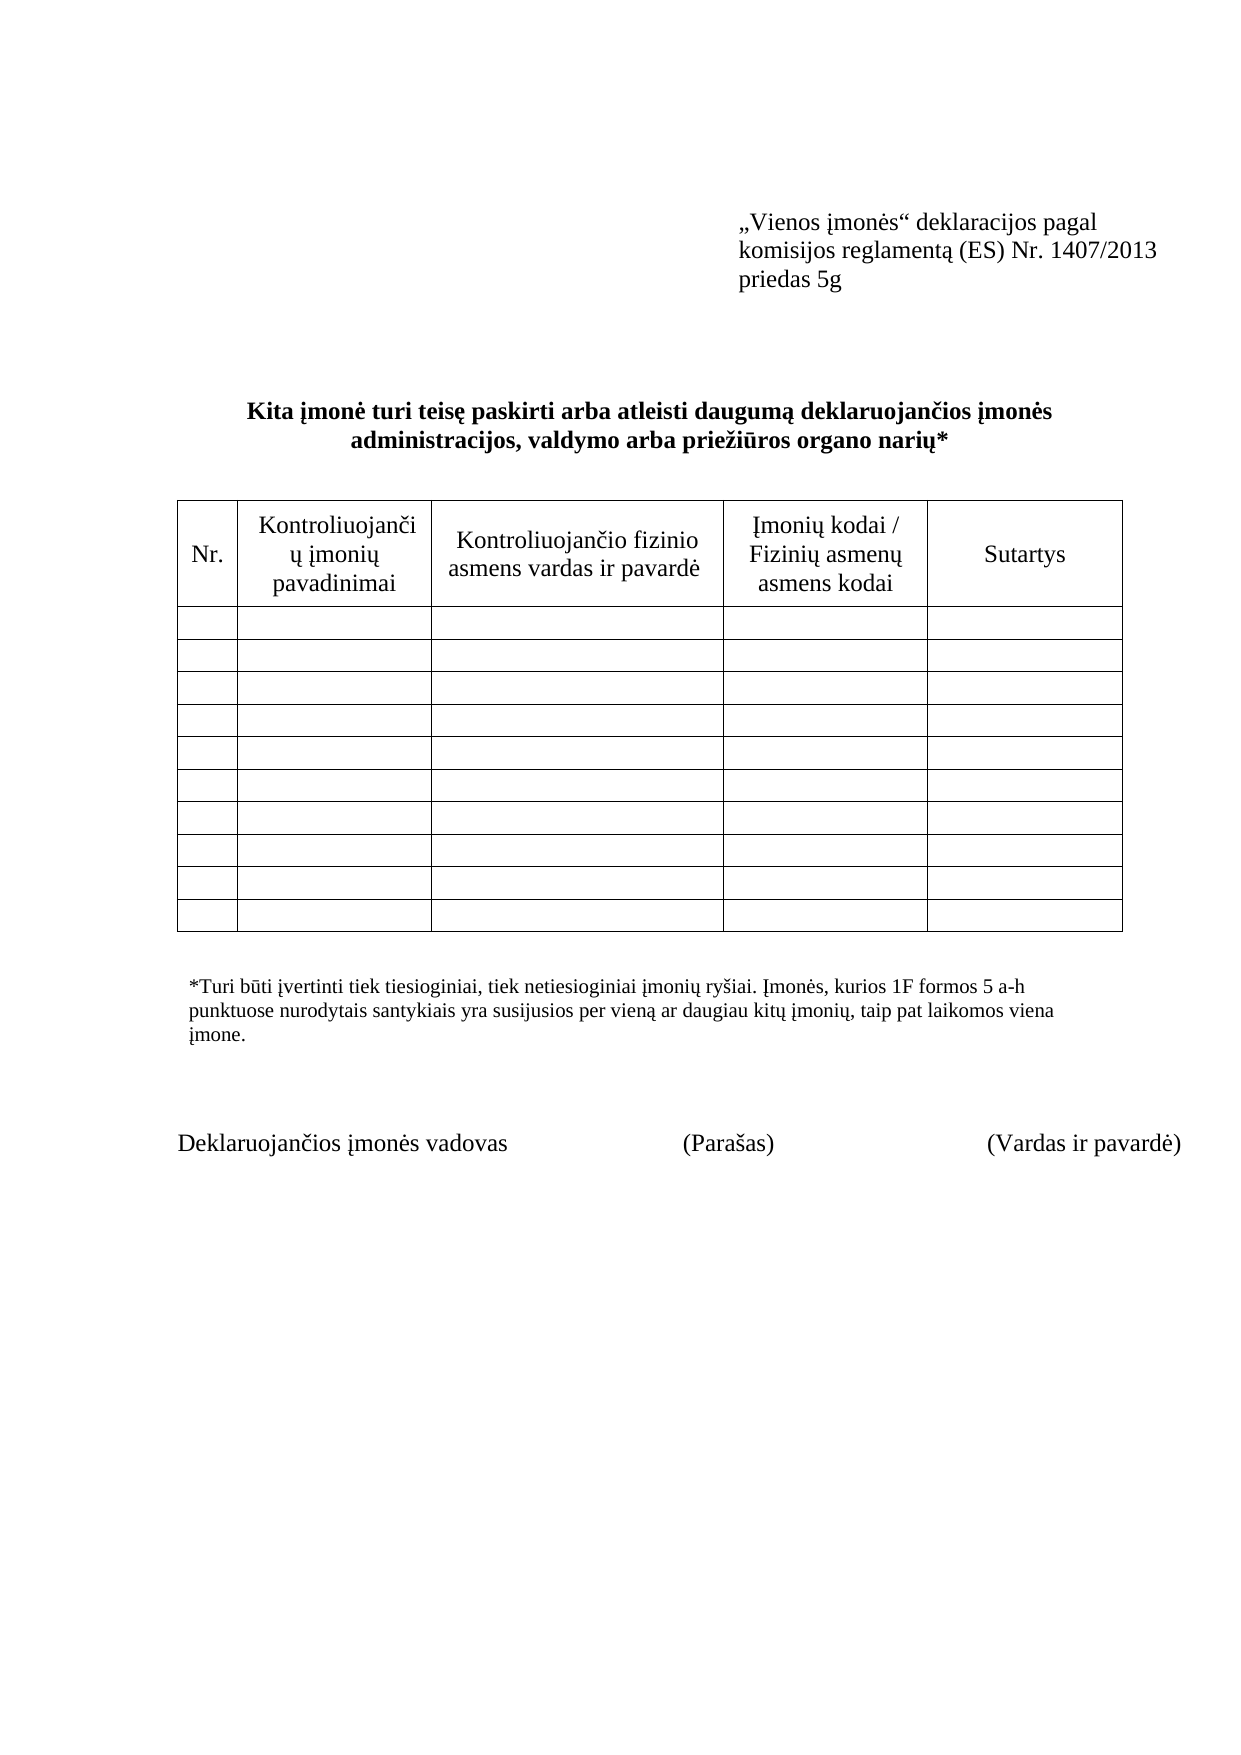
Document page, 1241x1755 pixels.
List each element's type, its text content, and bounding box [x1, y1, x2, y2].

table_cell [238, 467, 431, 500]
table_cell Įmonių kodai / Fizinių asmenų asmens kodai [724, 501, 927, 606]
table_cell [928, 467, 1122, 500]
table_cell [928, 770, 1122, 801]
table_cell [724, 672, 927, 703]
table_cell [178, 835, 237, 866]
table_cell [178, 640, 237, 671]
table_cell [928, 640, 1122, 671]
table_cell Nr. [178, 501, 237, 606]
table_cell [928, 932, 1122, 963]
table_cell [432, 802, 723, 833]
table_cell [928, 705, 1122, 736]
table_cell [178, 607, 237, 638]
table_cell [432, 900, 723, 931]
table_cell [432, 770, 723, 801]
table_cell [928, 1046, 1122, 1070]
table_cell [238, 770, 431, 801]
table_cell [178, 802, 237, 833]
table_cell [432, 640, 723, 671]
table_cell [431, 1046, 723, 1070]
table_cell [432, 835, 723, 866]
table_cell [928, 835, 1122, 866]
table_header [928, 350, 1122, 383]
table_cell [238, 867, 431, 898]
table_cell [724, 640, 927, 671]
table_cell [432, 607, 723, 638]
table_cell [177, 467, 238, 500]
table_cell [238, 705, 431, 736]
table_cell [724, 1046, 928, 1070]
table_cell [724, 467, 928, 500]
text Deklaruojančios įmonės vadovas (Parašas) (Vardas ir pavardė) [177, 1128, 1181, 1157]
table_cell [238, 640, 431, 671]
table_cell [178, 737, 237, 768]
table_cell [724, 900, 927, 931]
table_cell [178, 672, 237, 703]
table_cell [432, 672, 723, 703]
table_cell Sutartys [928, 501, 1122, 606]
table_cell [928, 802, 1122, 833]
table_cell [724, 932, 928, 963]
table_cell [724, 607, 927, 638]
table_cell [724, 705, 927, 736]
table_cell [928, 672, 1122, 703]
table_cell [238, 607, 431, 638]
table_cell [432, 705, 723, 736]
table_cell [432, 867, 723, 898]
table_header [177, 350, 238, 383]
table_cell [238, 672, 431, 703]
table_cell [928, 900, 1122, 931]
table_cell [431, 932, 723, 963]
table_cell [724, 770, 927, 801]
table_cell [178, 900, 237, 931]
table_header [431, 350, 723, 383]
table_cell [238, 900, 431, 931]
table_cell [178, 705, 237, 736]
table_cell [928, 607, 1122, 638]
table_header [238, 350, 431, 383]
table_cell [724, 802, 927, 833]
table_cell [431, 467, 723, 500]
table_header [724, 350, 928, 383]
table_cell [928, 867, 1122, 898]
table_cell [177, 1046, 238, 1070]
table_cell [238, 835, 431, 866]
table_cell [724, 737, 927, 768]
table_cell [238, 802, 431, 833]
table_cell [238, 737, 431, 768]
table_cell [724, 835, 927, 866]
table_cell Kontroliuojančio fizinio asmens vardas ir pavardė [432, 501, 723, 606]
text „Vienos įmonės“ deklaracijos pagal komisijos reglamentą (ES) Nr. 1407/2013 priedas 5g [738, 207, 1181, 293]
table_cell [432, 737, 723, 768]
table_cell [238, 1046, 431, 1070]
table_cell [178, 867, 237, 898]
table_cell *Turi būti įvertinti tiek tiesioginiai, tiek netiesioginiai įmonių ryšiai. Įmonės, kurios 1F formos 5 a-h punktuose nurodytais santykiais yra susijusios per vieną ar daugiau kitų įmonių, taip pat laikomos viena įmone. [177, 964, 1122, 1046]
table_cell [177, 932, 238, 963]
table_cell [178, 770, 237, 801]
table_cell [724, 867, 927, 898]
table_cell Kita įmonė turi teisę paskirti arba atleisti daugumą deklaruojančios įmonės administracijos, valdymo arba priežiūros organo narių* [177, 383, 1122, 467]
table_cell Kontroliuojančių įmonių pavadinimai [238, 501, 431, 606]
table_cell [238, 932, 431, 963]
table_cell [928, 737, 1122, 768]
